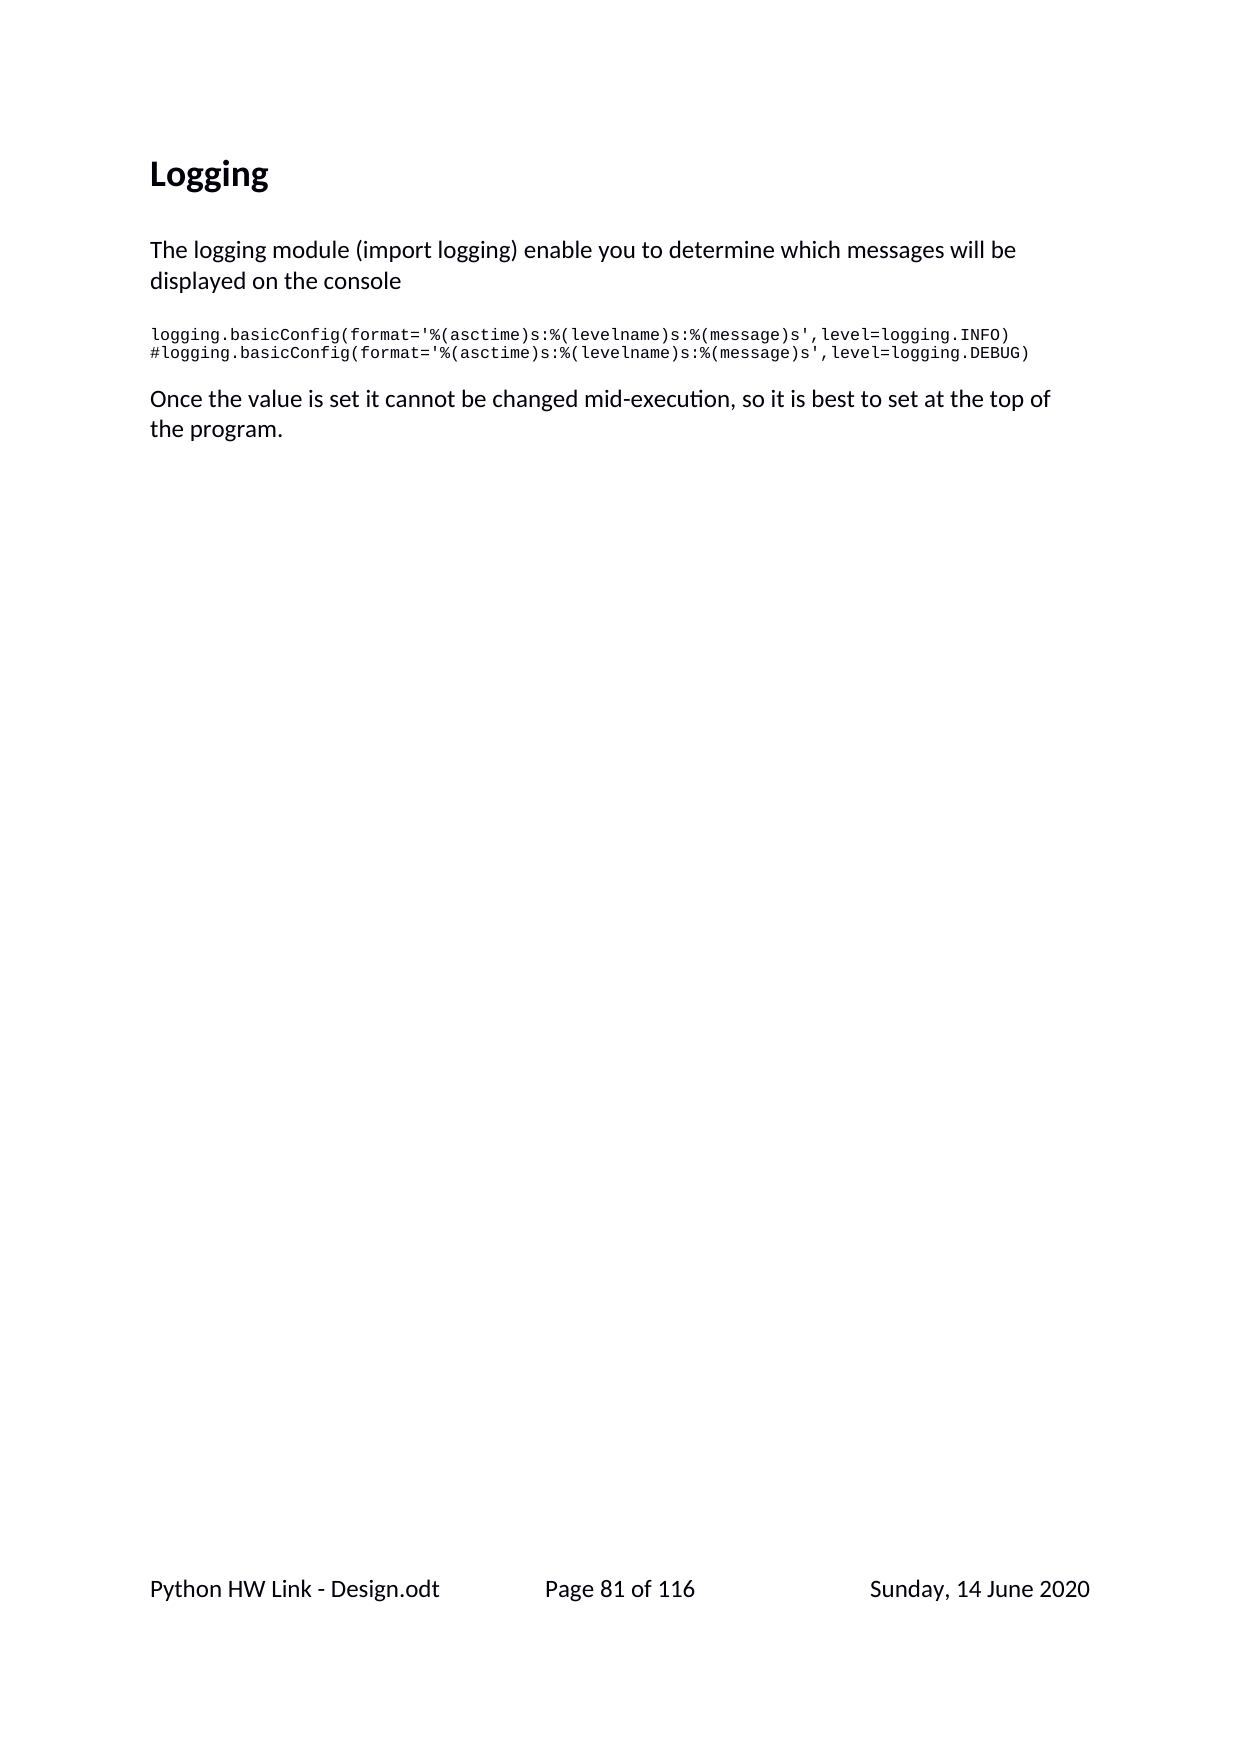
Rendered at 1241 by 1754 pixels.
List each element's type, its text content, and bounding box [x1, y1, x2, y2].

text The logging module (import logging) enable you to determine which messages will be displayed on the console [150, 235, 1090, 296]
text logging.basicConfig(format='%(asctime)s:%(levelname)s:%(message)s',level=logging.INFO) [150, 326, 1090, 345]
text Once the value is set it cannot be changed mid-execution, so it is best to set at the top of the program. [150, 383, 1090, 444]
subtitle Logging [150, 150, 1090, 196]
text #logging.basicConfig(format='%(asctime)s:%(levelname)s:%(message)s',level=logging.DEBUG) [150, 345, 1090, 364]
